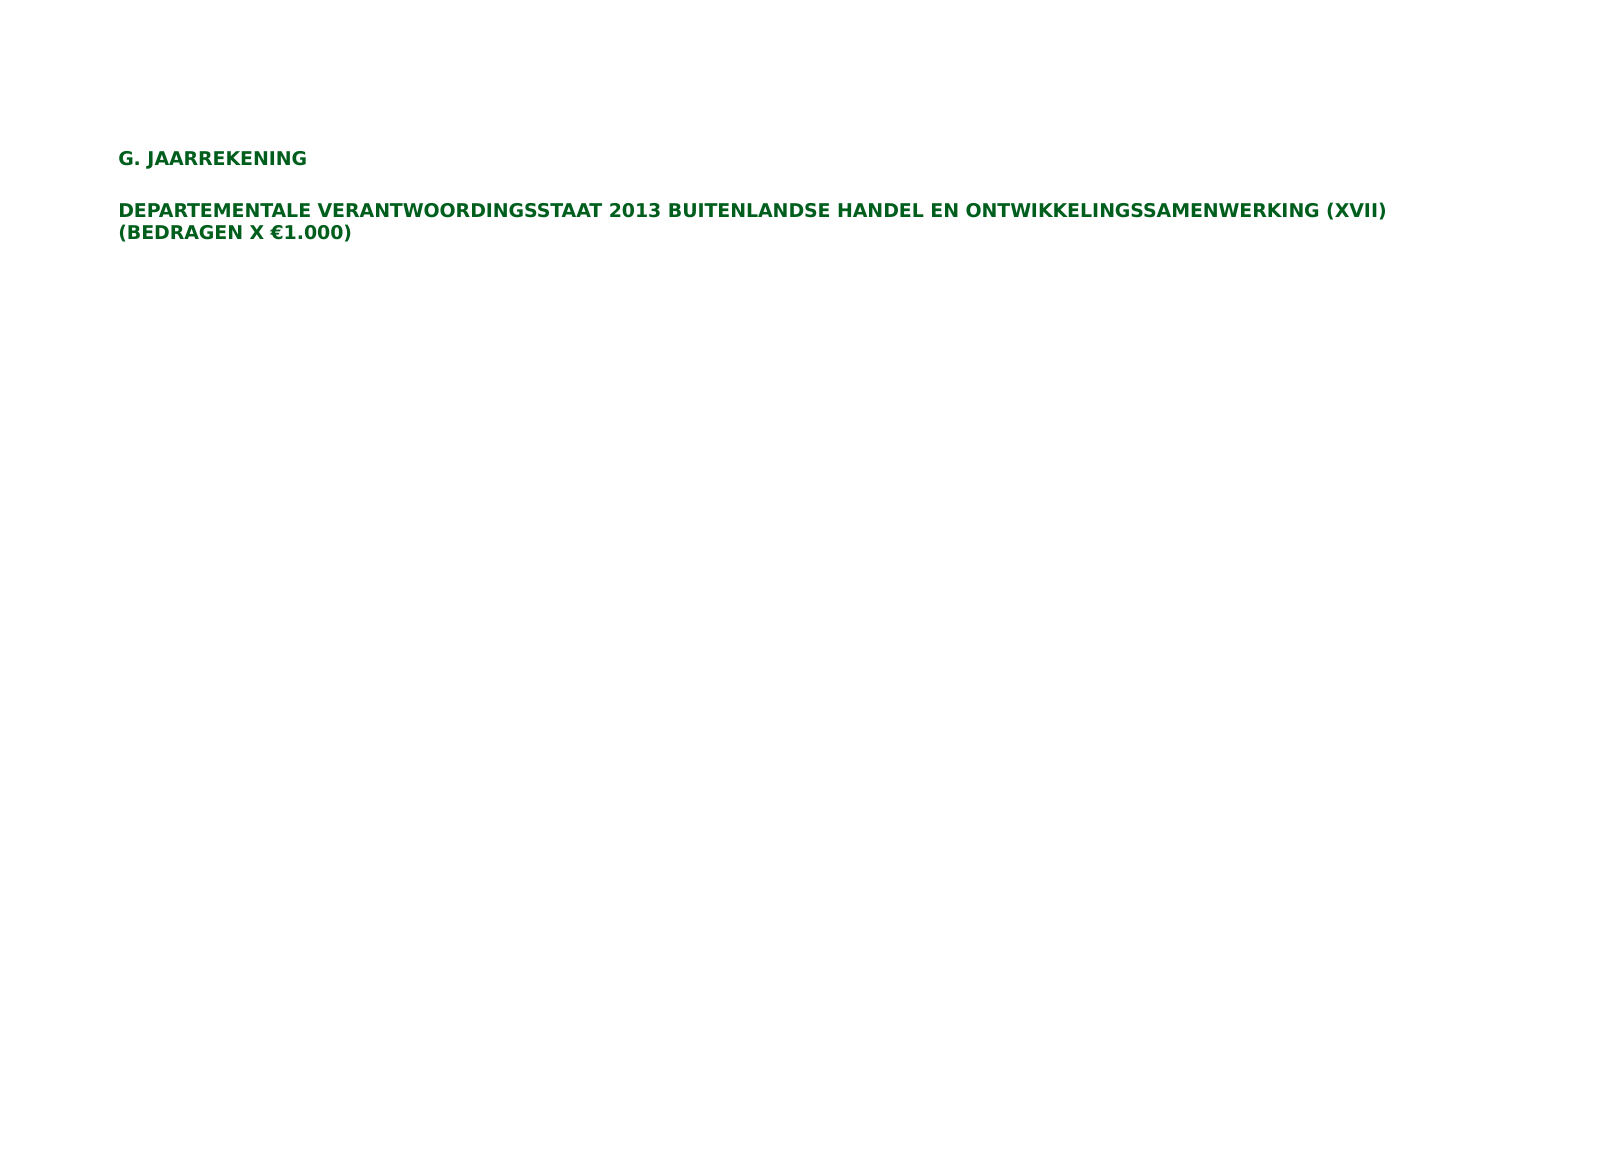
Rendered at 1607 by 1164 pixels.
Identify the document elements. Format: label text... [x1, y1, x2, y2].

subtitle DEPARTEMENTALE VERANTWOORDINGSSTAAT 2013 BUITENLANDSE HANDEL EN ONTWIKKELINGSSAMENWERKING (XVII) (BEDRAGEN X €1.000) [118, 200, 1488, 244]
subtitle G. JAARREKENING [118, 148, 1488, 170]
